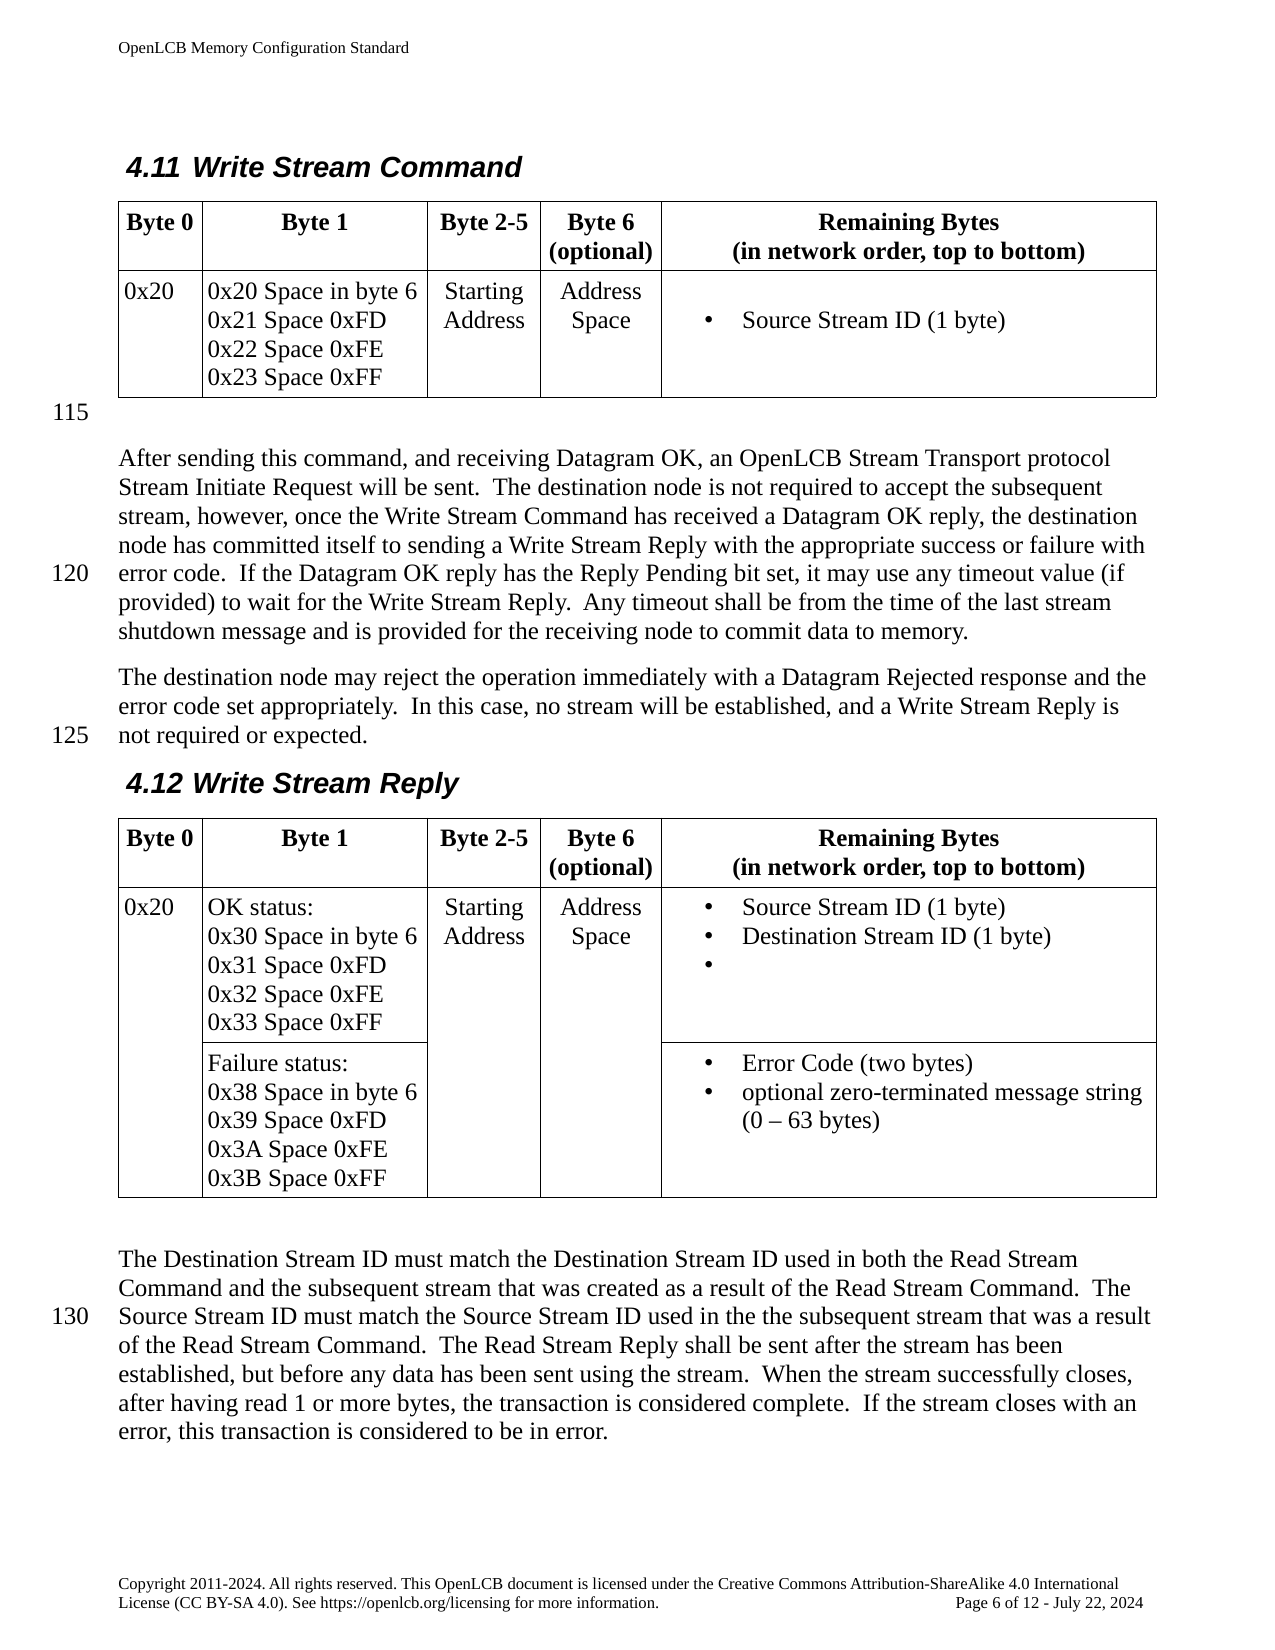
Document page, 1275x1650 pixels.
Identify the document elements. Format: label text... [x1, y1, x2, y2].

table_header Byte 1 [203, 202, 427, 270]
table_cell Error Code (two bytes) optional zero-terminated message string (0 – 63 bytes) [662, 1043, 1156, 1197]
subtitle Write Stream Command [118, 150, 1157, 183]
table_cell Address Space [541, 888, 661, 1197]
table_cell Starting Address [428, 271, 540, 397]
table_cell 0x20 Space in byte 6 0x21 Space 0xFD 0x22 Space 0xFE 0x23 Space 0xFF [203, 271, 427, 397]
table_cell 0x20 [119, 888, 202, 1197]
table_header Byte 0 [119, 202, 202, 270]
table_header Byte 6 (optional) [541, 202, 661, 270]
table_cell Address Space [541, 271, 661, 397]
table_cell Source Stream ID (1 byte) [662, 271, 1156, 397]
table_header Byte 6 (optional) [541, 819, 661, 887]
table_cell Starting Address [428, 888, 540, 1197]
table_header Remaining Bytes (in network order, top to bottom) [662, 202, 1156, 270]
table_cell Source Stream ID (1 byte) Destination Stream ID (1 byte) [662, 888, 1156, 1042]
text The destination node may reject the operation immediately with a Datagram Rejected response and the error code set appropriately. In this case, no stream will be established, and a Write Stream Reply is not required or expected. [118, 662, 1157, 749]
subtitle Write Stream Reply [118, 766, 1157, 800]
table_header Remaining Bytes (in network order, top to bottom) [662, 819, 1156, 887]
table_header Byte 1 [203, 819, 427, 887]
table_header Byte 0 [119, 819, 202, 887]
text After sending this command, and receiving Datagram OK, an OpenLCB Stream Transport protocol Stream Initiate Request will be sent. The destination node is not required to accept the subsequent stream, however, once the Write Stream Command has received a Datagram OK reply, the destination node has committed itself to sending a Write Stream Reply with the appropriate success or failure with error code. If the Datagram OK reply has the Reply Pending bit set, it may use any timeout value (if provided) to wait for the Write Stream Reply. Any timeout shall be from the time of the last stream shutdown message and is provided for the receiving node to commit data to memory. [118, 443, 1157, 645]
table_cell OK status: 0x30 Space in byte 6 0x31 Space 0xFD 0x32 Space 0xFE 0x33 Space 0xFF [203, 888, 427, 1042]
table_cell Failure status: 0x38 Space in byte 6 0x39 Space 0xFD 0x3A Space 0xFE 0x3B Space 0xFF [203, 1043, 427, 1197]
text The Destination Stream ID must match the Destination Stream ID used in both the Read Stream Command and the subsequent stream that was created as a result of the Read Stream Command. The Source Stream ID must match the Source Stream ID used in the the subsequent stream that was a result of the Read Stream Command. The Read Stream Reply shall be sent after the stream has been established, but before any data has been sent using the stream. When the stream successfully closes, after having read 1 or more bytes, the transaction is considered complete. If the stream closes with an error, this transaction is considered to be in error. [118, 1244, 1157, 1445]
table_cell 0x20 [119, 271, 202, 397]
table_header Byte 2-5 [428, 202, 540, 270]
table_header Byte 2-5 [428, 819, 540, 887]
